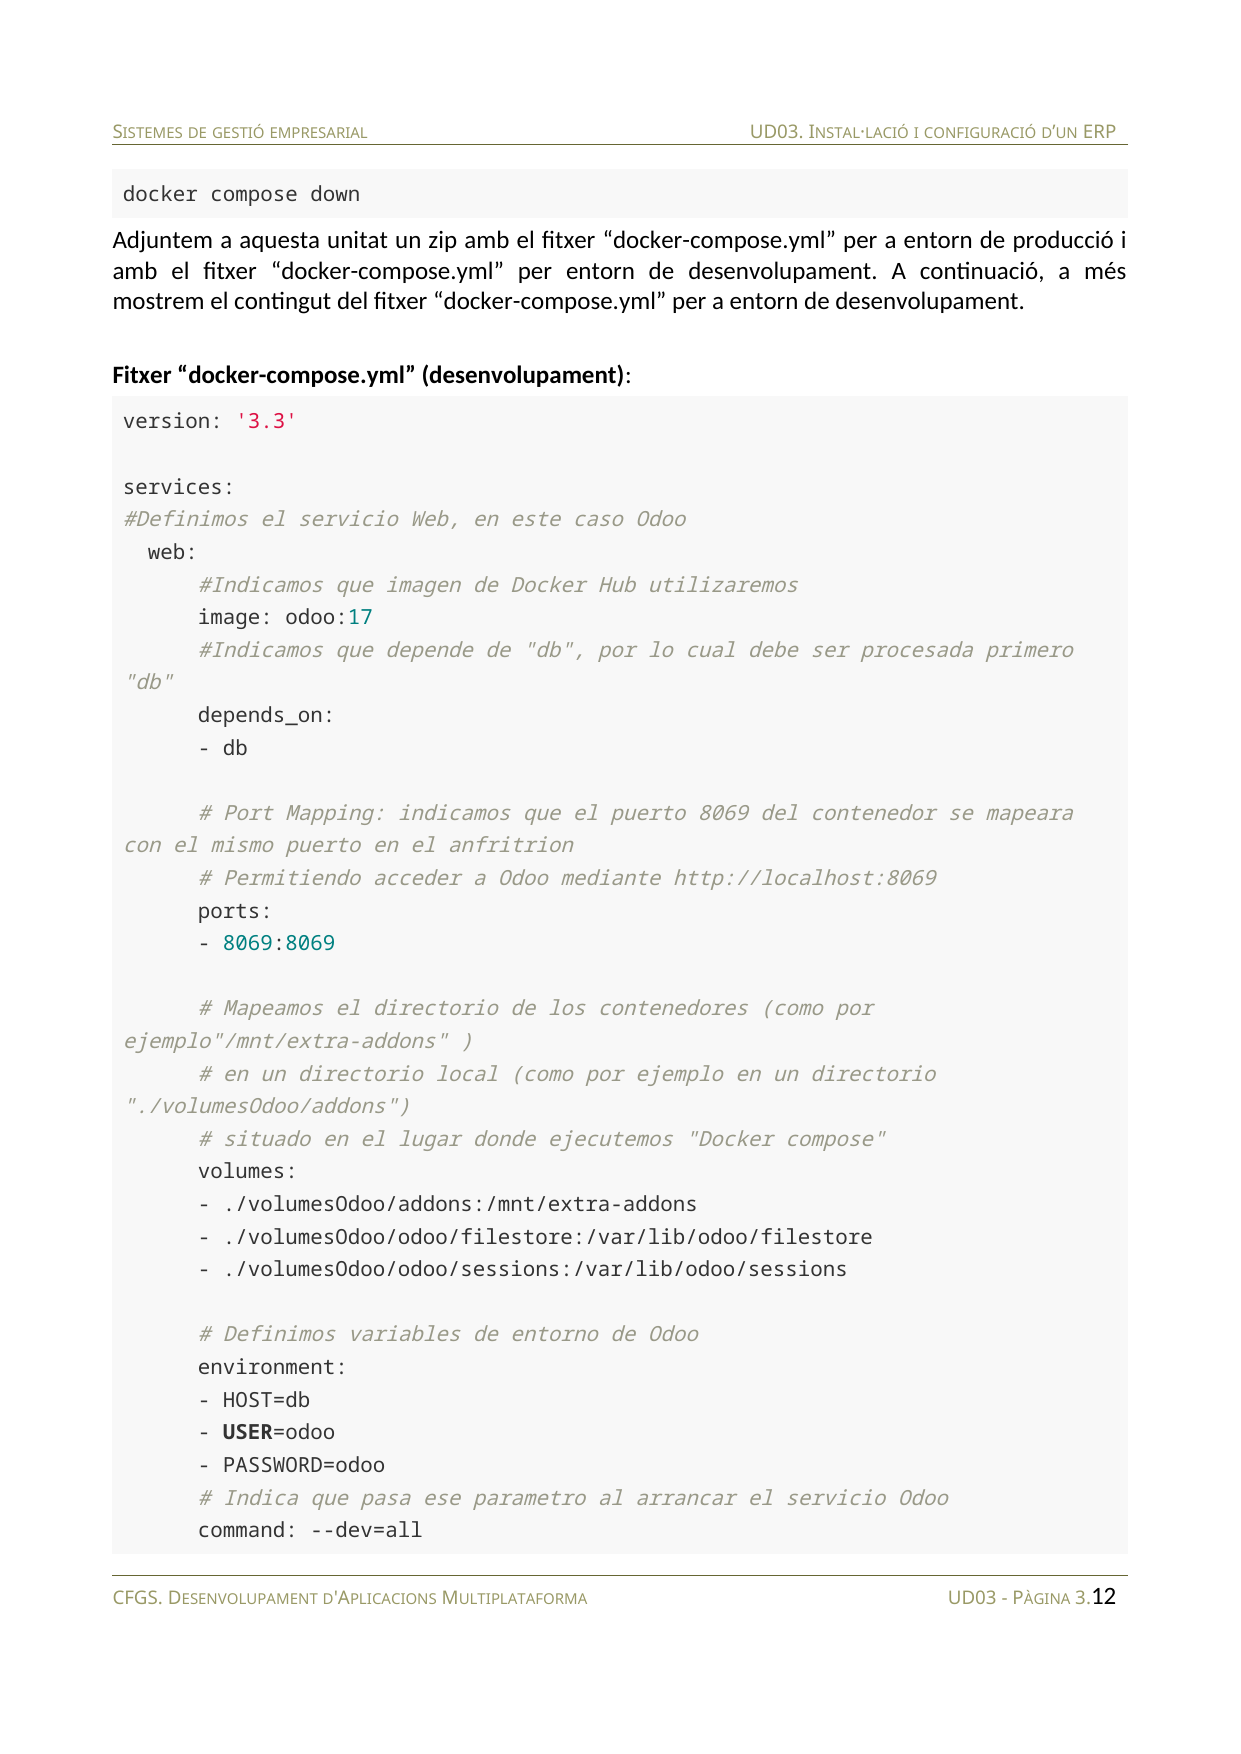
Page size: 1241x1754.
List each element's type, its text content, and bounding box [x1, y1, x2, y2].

text Fitxer “docker-compose.yml” (desenvolupament): [112, 359, 1128, 390]
table_header version: '3.3' services: #Definimos el servicio Web, en este caso Odoo web: #Indicamos que imagen de Docker Hub utilizaremos image: odoo:17 #Indicamos que depende de "db", por lo cual debe ser procesada primero "db" depends_on: - db # Port Mapping: indicamos que el puerto 8069 del contenedor se mapeara con el mismo puerto en el anfritrion # Permitiendo acceder a Odoo mediante http://localhost:8069 ports: - 8069:8069 # Mapeamos el directorio de los contenedores (como por ejemplo"/mnt/extra-addons" ) # en un directorio local (como por ejemplo en un directorio "./volumesOdoo/addons") # situado en el lugar donde ejecutemos "Docker compose" volumes: - ./volumesOdoo/addons:/mnt/extra-addons - ./volumesOdoo/odoo/filestore:/var/lib/odoo/filestore - ./volumesOdoo/odoo/sessions:/var/lib/odoo/sessions # Definimos variables de entorno de Odoo environment: - HOST=db - USER=odoo - PASSWORD=odoo # Indica que pasa ese parametro al arrancar el servicio Odoo command: --dev=all [112, 396, 1128, 1554]
text Adjuntem a aquesta unitat un zip amb el fitxer “docker-compose.yml” per a entorn de producció i amb el fitxer “docker-compose.yml” per entorn de desenvolupament. A continuació, a més mostrem el contingut del fitxer “docker-compose.yml” per a entorn de desenvolupament. [112, 224, 1128, 316]
table_header docker compose down [112, 169, 1128, 218]
